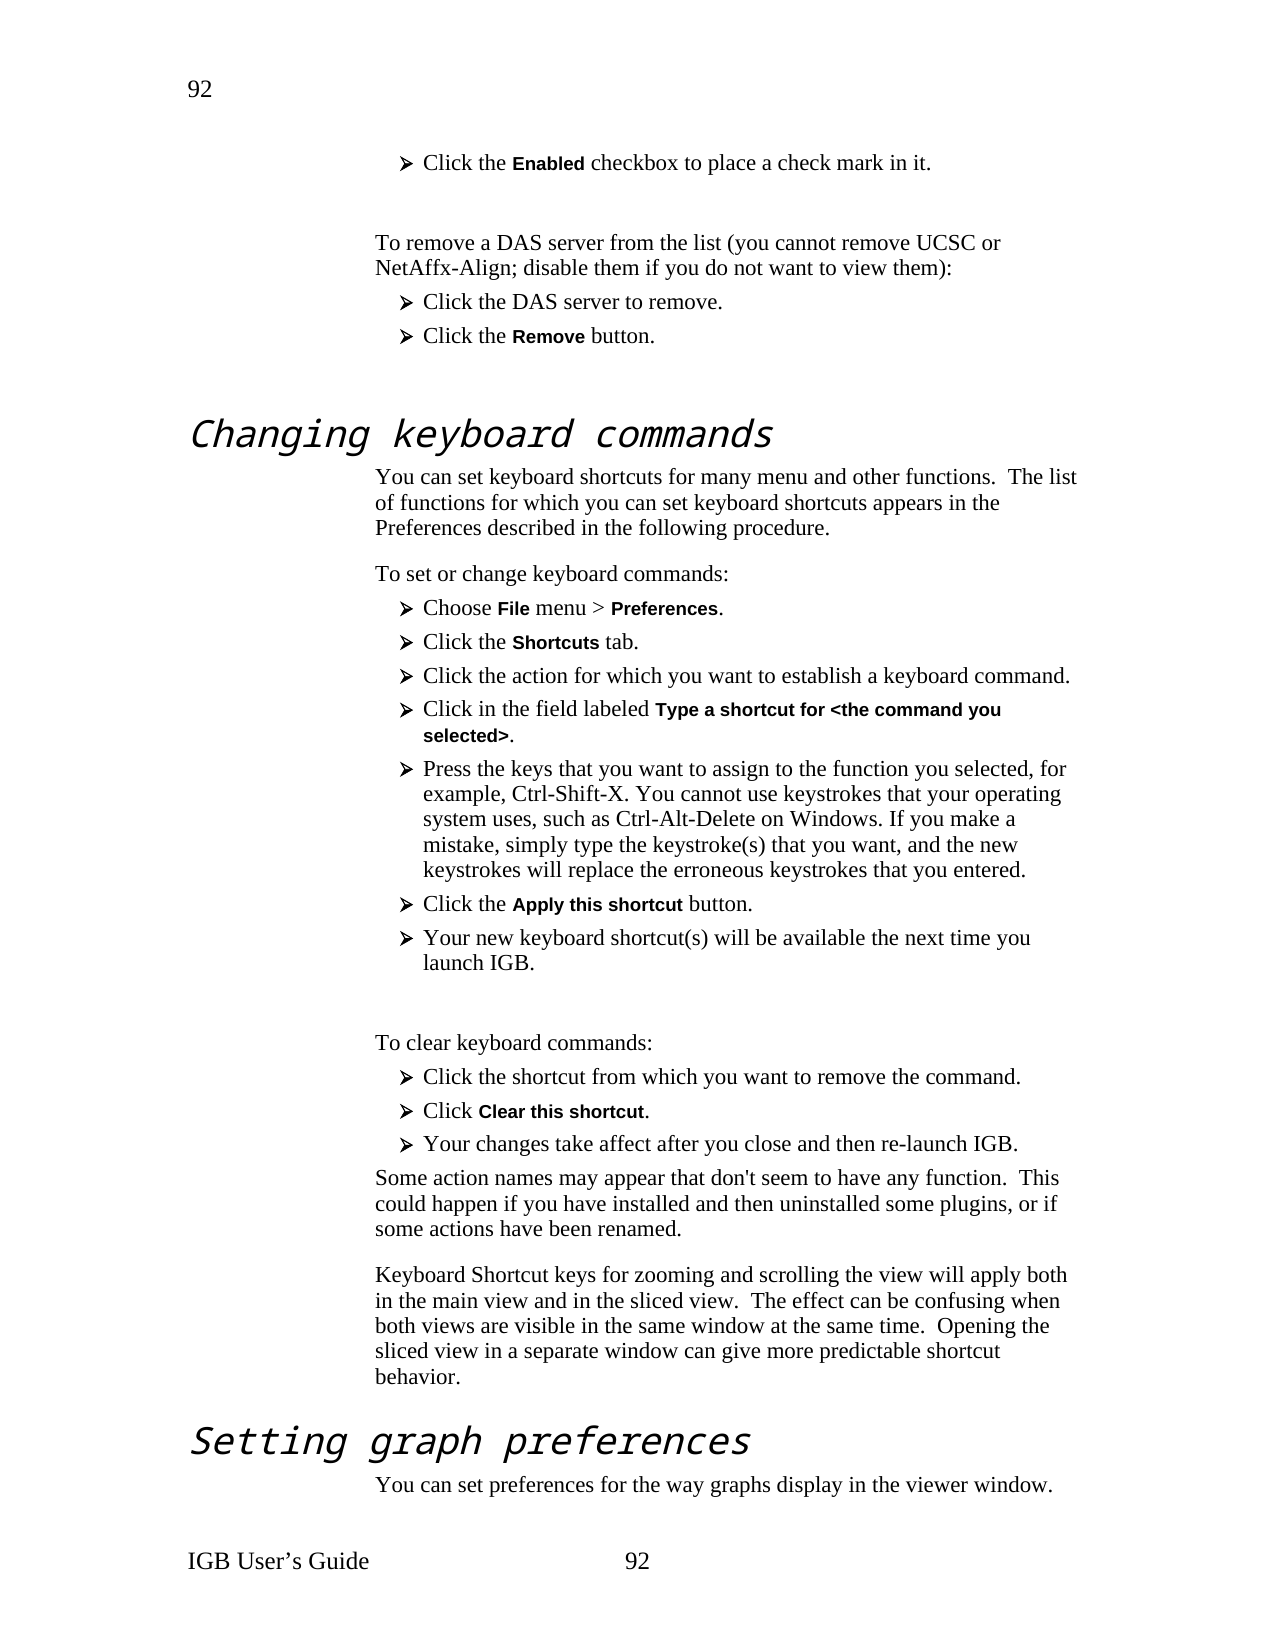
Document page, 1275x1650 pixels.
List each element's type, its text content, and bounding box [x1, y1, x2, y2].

list Click the action for which you want to establish a keyboard command. [399, 663, 1087, 688]
text Keyboard Shortcut keys for zooming and scrolling the view will apply both in the main view and in the sliced view. The effect can be confusing when both views are visible in the same window at the same time. Opening the sliced view in a separate window can give more predictable shortcut behavior. [375, 1262, 1087, 1389]
list Click the Enabled checkbox to place a check mark in it. [399, 150, 1087, 175]
list Click the Remove button. [399, 323, 1087, 348]
text Some action names may appear that don't seem to have any function. This could happen if you have installed and then uninstalled some plugins, or if some actions have been renamed. [375, 1165, 1087, 1241]
text To remove a DAS server from the list (you cannot remove UCSC or NetAffx-Align; disable them if you do not want to view them): [375, 230, 1087, 281]
text You can set keyboard shortcuts for many menu and other functions. The list of functions for which you can set keyboard shortcuts appears in the Preferences described in the following procedure. [375, 464, 1087, 541]
list Your new keyboard shortcut(s) will be available the next time you launch IGB. [399, 925, 1087, 976]
subtitle Setting graph preferences [187, 1414, 1087, 1465]
list Click the shortcut from which you want to remove the command. [399, 1064, 1087, 1089]
text To clear keyboard commands: [375, 1030, 1087, 1056]
subtitle Changing keyboard commands [187, 407, 1087, 458]
list Your changes take affect after you close and then re-launch IGB. [399, 1131, 1087, 1157]
list Click the Apply this shortcut button. [399, 891, 1087, 916]
text To set or change keyboard commands: [375, 561, 1087, 587]
text You can set preferences for the way graphs display in the viewer window. [375, 1472, 1087, 1497]
list Press the keys that you want to assign to the function you selected, for example, Ctrl-Shift-X. You cannot use keystrokes that your operating system uses, such as Ctrl-Alt-Delete on Windows. If you make a mistake, simply type the keystroke(s) that you want, and the new keystrokes will replace the erroneous keystrokes that you entered. [399, 756, 1087, 883]
list Click the DAS server to remove. [399, 289, 1087, 314]
list Click Clear this shortcut. [399, 1098, 1087, 1123]
list Click in the field labeled Type a shortcut for <the command you selected>. [399, 696, 1087, 747]
list Click the Shortcuts tab. [399, 629, 1087, 654]
list Choose File menu > Preferences. [399, 595, 1087, 621]
